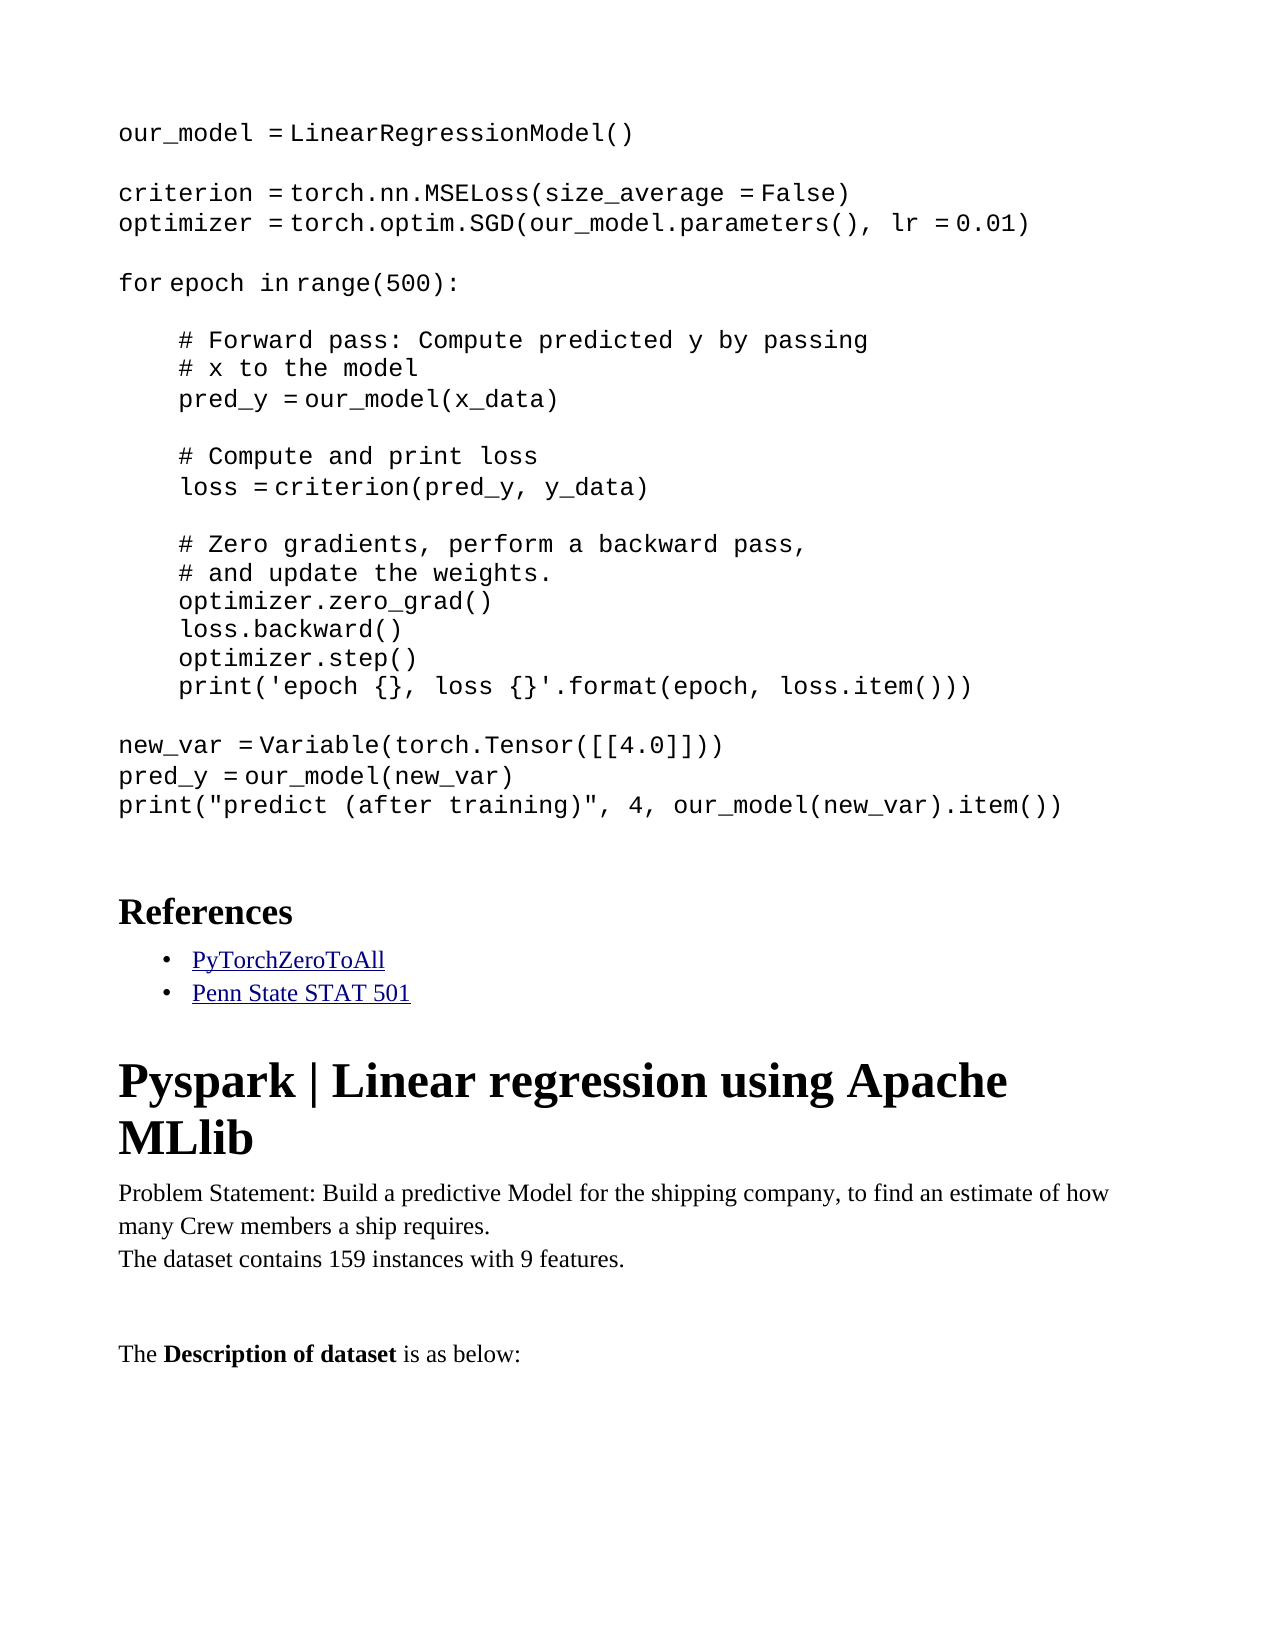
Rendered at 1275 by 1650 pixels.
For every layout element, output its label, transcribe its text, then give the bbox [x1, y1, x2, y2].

subtitle Pyspark | Linear regression using Apache MLlib [118, 1050, 1157, 1165]
list PyTorchZeroToAll [162, 945, 1157, 973]
text The Description of dataset is as below: [118, 1339, 1157, 1368]
text Problem Statement: Build a predictive Model for the shipping company, to find an estimate of how many Crew members a ship requires. The dataset contains 159 instances with 9 features. [118, 1178, 1157, 1273]
subtitle References [118, 889, 1157, 932]
list Penn State STAT 501 [162, 978, 1157, 1006]
table_header our_model = LinearRegressionModel() criterion = torch.nn.MSELoss(size_average = False) optimizer = torch.optim.SGD(our_model.parameters(), lr = 0.01) for epoch in range(500): # Forward pass: Compute predicted y by passing # x to the model pred_y = our_model(x_data) # Compute and print loss loss = criterion(pred_y, y_data) # Zero gradients, perform a backward pass, # and update the weights. optimizer.zero_grad() loss.backward() optimizer.step() print('epoch {}, loss {}'.format(epoch, loss.item())) new_var = Variable(torch.Tensor([[4.0]])) pred_y = our_model(new_var) print("predict (after training)", 4, our_model(new_var).item()) [118, 118, 1108, 821]
